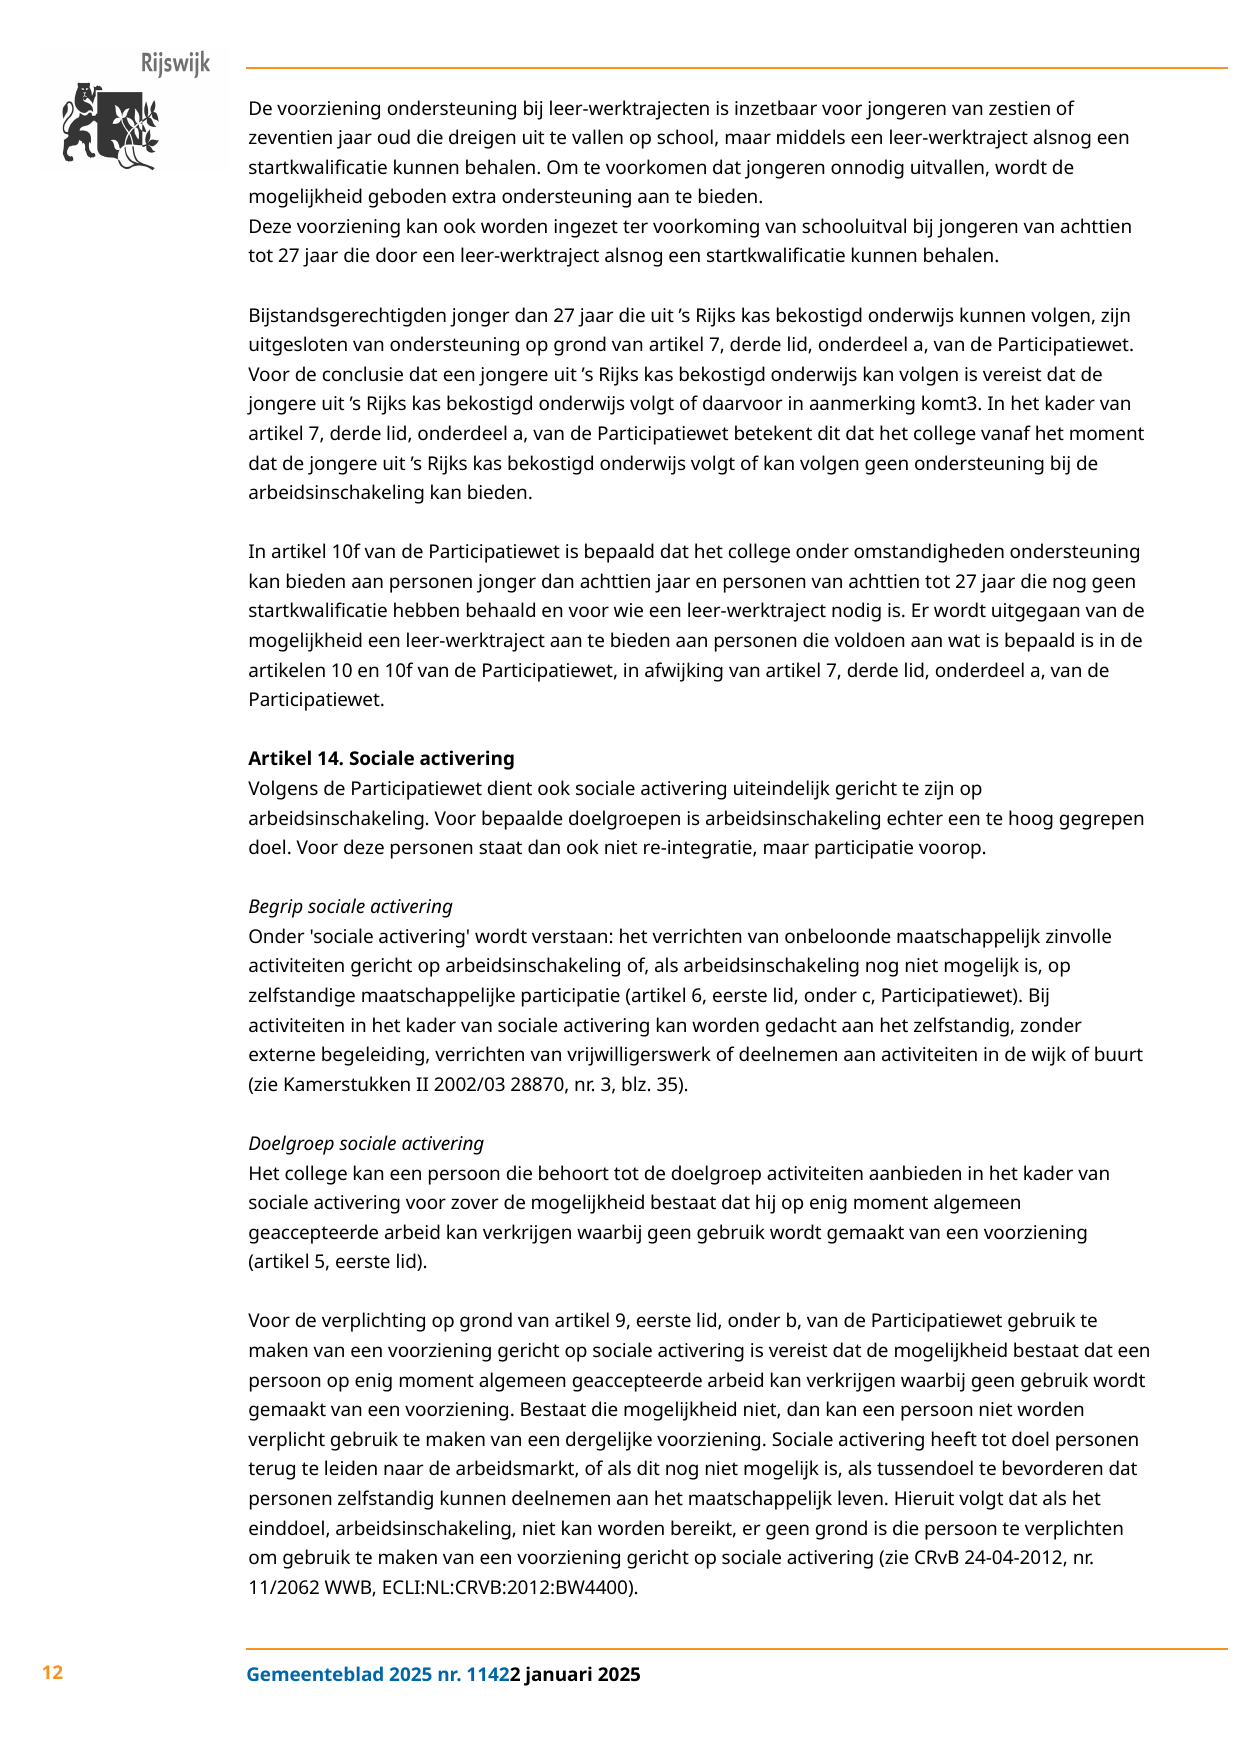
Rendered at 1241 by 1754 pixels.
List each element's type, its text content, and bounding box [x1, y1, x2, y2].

text Voor de verplichting op grond van artikel 9, eerste lid, onder b, van de Participatiewet gebruik te maken van een voorziening gericht op sociale activering is vereist dat de mogelijkheid bestaat dat een persoon op enig moment algemeen geaccepteerde arbeid kan verkrijgen waarbij geen gebruik wordt gemaakt van een voorziening. Bestaat die mogelijkheid niet, dan kan een persoon niet worden verplicht gebruik te maken van een dergelijke voorziening. Sociale activering heeft tot doel personen terug te leiden naar de arbeidsmarkt, of als dit nog niet mogelijk is, als tussendoel te bevorderen dat personen zelfstandig kunnen deelnemen aan het maatschappelijk leven. Hieruit volgt dat als het einddoel, arbeidsinschakeling, niet kan worden bereikt, er geen grond is die persoon te verplichten om gebruik te maken van een voorziening gericht op sociale activering (zie CRvB 24-04-2012, nr. 11/2062 WWB, ECLI:NL:CRVB:2012:BW4400). [248, 1308, 1152, 1600]
text Volgens de Participatiewet dient ook sociale activering uiteindelijk gericht te zijn op arbeidsinschakeling. Voor bepaalde doelgroepen is arbeidsinschakeling echter een te hoog gegrepen doel. Voor deze personen staat dan ook niet re-integratie, maar participatie voorop. [248, 775, 1152, 860]
text Bijstandsgerechtigden jonger dan 27 jaar die uit ’s Rijks kas bekostigd onderwijs kunnen volgen, zijn uitgesloten van ondersteuning op grond van artikel 7, derde lid, onderdeel a, van de Participatiewet. Voor de conclusie dat een jongere uit ’s Rijks kas bekostigd onderwijs kan volgen is vereist dat de jongere uit ’s Rijks kas bekostigd onderwijs volgt of daarvoor in aanmerking komt3. In het kader van artikel 7, derde lid, onderdeel a, van de Participatiewet betekent dit dat het college vanaf het moment dat de jongere uit ’s Rijks kas bekostigd onderwijs volgt of kan volgen geen ondersteuning bij de arbeidsinschakeling kan bieden. [248, 302, 1152, 505]
text Artikel 14. Sociale activering [248, 746, 1152, 771]
text In artikel 10f van de Participatiewet is bepaald dat het college onder omstandigheden ondersteuning kan bieden aan personen jonger dan achttien jaar en personen van achttien tot 27 jaar die nog geen startkwalificatie hebben behaald en voor wie een leer-werktraject nodig is. Er wordt uitgegaan van de mogelijkheid een leer-werktraject aan te bieden aan personen die voldoen aan wat is bepaald is in de artikelen 10 en 10f van de Participatiewet, in afwijking van artikel 7, derde lid, onderdeel a, van de Participatiewet. [248, 538, 1152, 712]
text Onder 'sociale activering' wordt verstaan: het verrichten van onbeloonde maatschappelijk zinvolle activiteiten gericht op arbeidsinschakeling of, als arbeidsinschakeling nog niet mogelijk is, op zelfstandige maatschappelijke participatie (artikel 6, eerste lid, onder c, Participatiewet). Bij activiteiten in het kader van sociale activering kan worden gedacht aan het zelfstandig, zonder externe begeleiding, verrichten van vrijwilligerswerk of deelnemen aan activiteiten in de wijk of buurt (zie Kamerstukken II 2002/03 28870, nr. 3, blz. 35). [248, 923, 1152, 1097]
text Deze voorziening kan ook worden ingezet ter voorkoming van schooluitval bij jongeren van achttien tot 27 jaar die door een leer-werktraject alsnog een startkwalificatie kunnen behalen. [248, 213, 1152, 268]
text Doelgroep sociale activering [248, 1130, 1152, 1156]
text Begrip sociale activering [248, 893, 1152, 919]
text De voorziening ondersteuning bij leer-werktrajecten is inzetbaar voor jongeren van zestien of zeventien jaar oud die dreigen uit te vallen op school, maar middels een leer-werktraject alsnog een startkwalificatie kunnen behalen. Om te voorkomen dat jongeren onnodig uitvallen, wordt de mogelijkheid geboden extra ondersteuning aan te bieden. [248, 95, 1152, 209]
picture [41, 47, 231, 172]
text Het college kan een persoon die behoort tot de doelgroep activiteiten aanbieden in het kader van sociale activering voor zover de mogelijkheid bestaat dat hij op enig moment algemeen geaccepteerde arbeid kan verkrijgen waarbij geen gebruik wordt gemaakt van een voorziening (artikel 5, eerste lid). [248, 1160, 1152, 1274]
